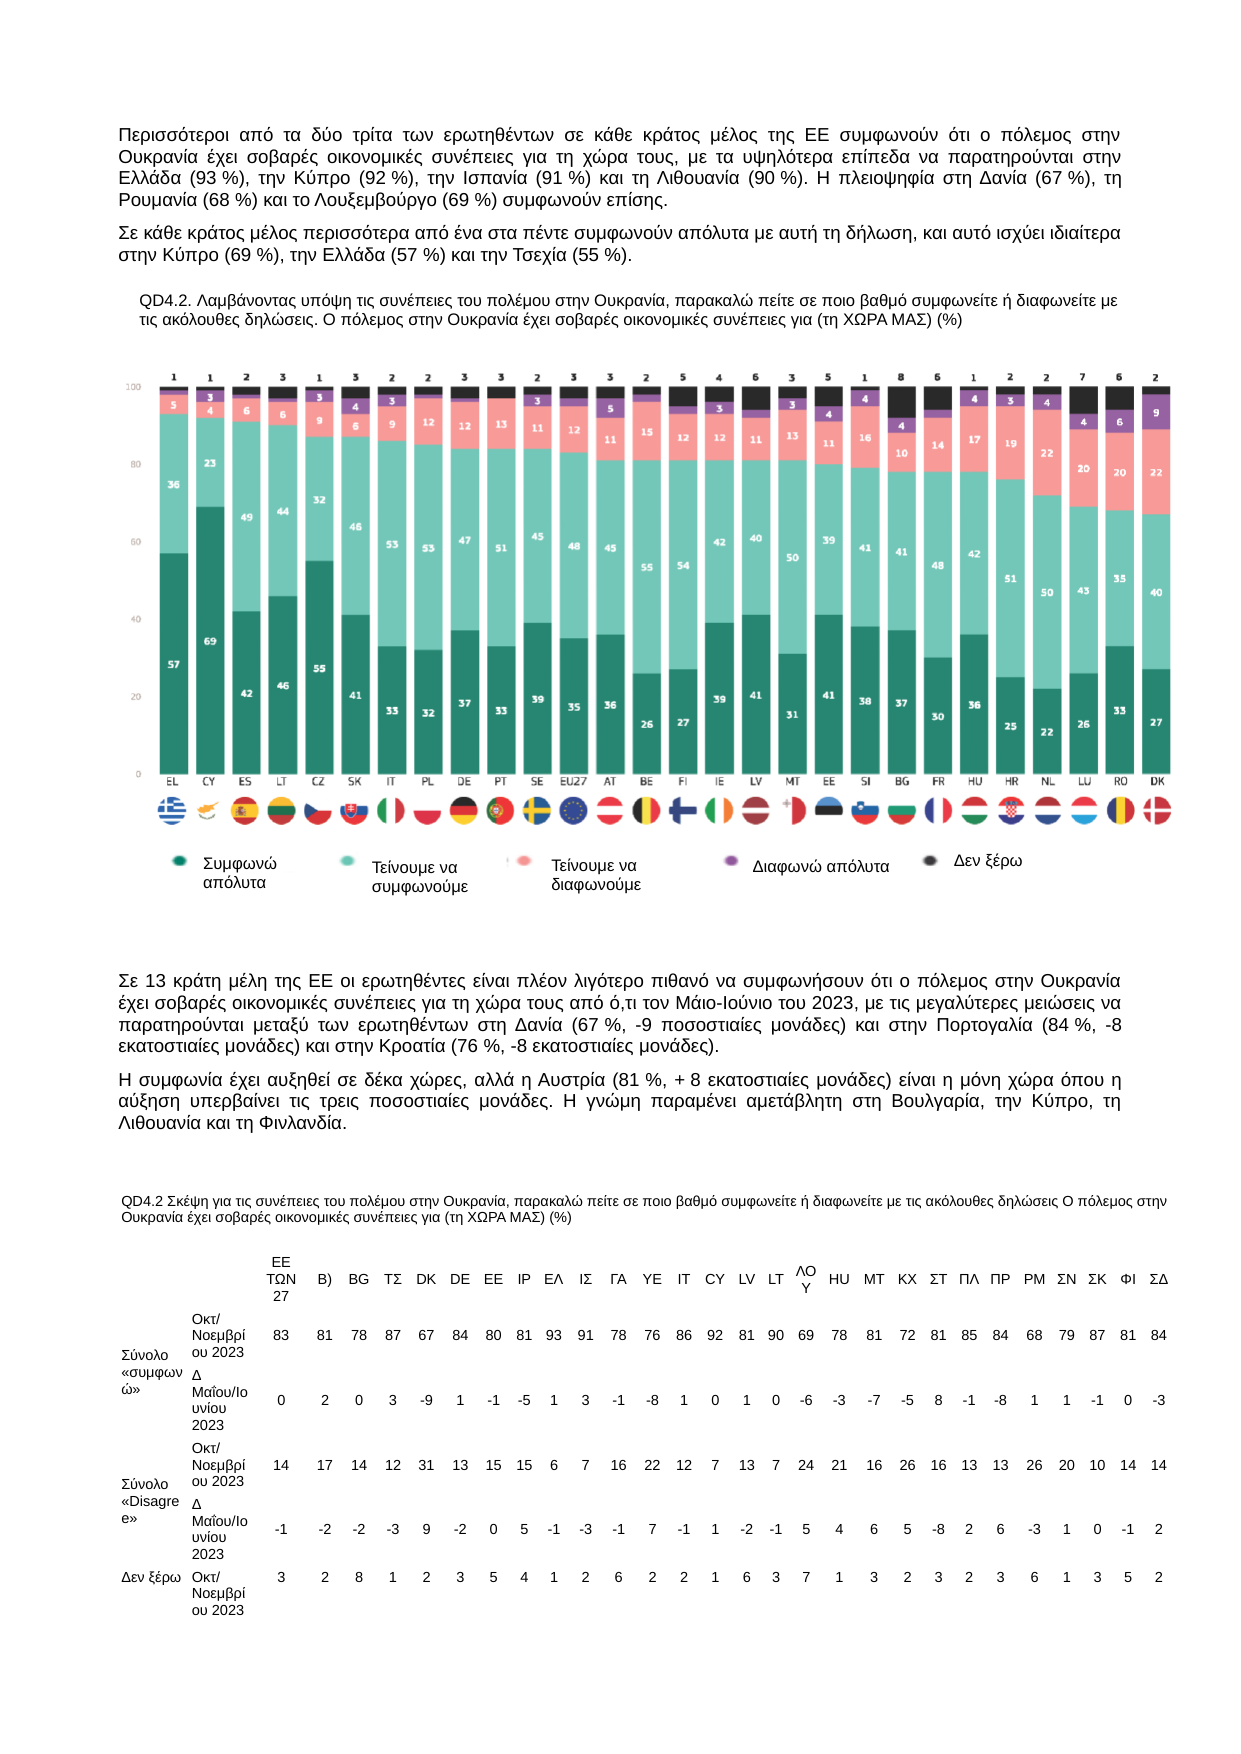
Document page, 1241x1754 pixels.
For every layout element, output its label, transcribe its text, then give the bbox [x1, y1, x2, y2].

table_cell 15 [477, 1436, 510, 1493]
table_cell -1 [538, 1493, 569, 1566]
table_cell 80 [477, 1308, 510, 1363]
table_cell -1 [477, 1364, 510, 1436]
table_cell [1142, 1229, 1175, 1251]
table_cell 6 [538, 1436, 569, 1493]
table_cell [1053, 1229, 1081, 1251]
table_cell -3 [1016, 1493, 1052, 1566]
table_cell 87 [1081, 1308, 1114, 1363]
table_cell 85 [954, 1308, 984, 1363]
table_cell 7 [790, 1566, 822, 1622]
table_cell 5 [510, 1493, 538, 1566]
table_cell 79 [1053, 1308, 1081, 1363]
table_cell Β) [308, 1251, 341, 1307]
table_cell [538, 1229, 569, 1251]
table_cell IT [670, 1251, 698, 1307]
table_cell 9 [409, 1493, 443, 1566]
table_cell 81 [923, 1308, 954, 1363]
table_cell [443, 1229, 477, 1251]
table_cell LT [761, 1251, 790, 1307]
table_cell 1 [732, 1364, 761, 1436]
picture [157, 842, 945, 880]
table_cell ΠΡ [984, 1251, 1016, 1307]
table_cell 14 [254, 1436, 308, 1493]
table_cell 3 [376, 1364, 409, 1436]
table_cell 5 [1114, 1566, 1142, 1622]
table_cell 21 [822, 1436, 856, 1493]
table_cell ΕΕ [477, 1251, 510, 1307]
table_cell 20 [1053, 1436, 1081, 1493]
table_cell 3 [1081, 1566, 1114, 1622]
table_cell 13 [984, 1436, 1016, 1493]
table_cell ΚΧ [892, 1251, 923, 1307]
table_cell 8 [341, 1566, 376, 1622]
table_cell 3 [984, 1566, 1016, 1622]
table_cell 0 [1114, 1364, 1142, 1436]
table_cell 7 [569, 1436, 602, 1493]
table_cell -3 [822, 1364, 856, 1436]
table_cell -2 [308, 1493, 341, 1566]
table_cell 1 [1053, 1493, 1081, 1566]
table_cell 5 [892, 1493, 923, 1566]
table_cell ΣΝ [1053, 1251, 1081, 1307]
table_cell 13 [443, 1436, 477, 1493]
table_cell 3 [923, 1566, 954, 1622]
table_cell [1114, 1229, 1142, 1251]
table_cell 0 [477, 1493, 510, 1566]
table_cell 6 [856, 1493, 892, 1566]
table_cell 12 [670, 1436, 698, 1493]
table_cell 90 [761, 1308, 790, 1363]
table_cell 78 [602, 1308, 635, 1363]
table_cell Οκτ/Νοεμβρίου 2023 [189, 1436, 254, 1493]
table_cell 0 [698, 1364, 732, 1436]
table_cell 2 [892, 1566, 923, 1622]
table_cell 81 [732, 1308, 761, 1363]
table_cell [189, 1229, 254, 1251]
table_cell 1 [698, 1566, 732, 1622]
table_cell 76 [635, 1308, 669, 1363]
table_cell LV [732, 1251, 761, 1307]
table_cell ΛΟΥ [790, 1251, 822, 1307]
picture [118, 367, 1174, 833]
table_cell 26 [1016, 1436, 1052, 1493]
table_cell [670, 1229, 698, 1251]
table_cell BG [341, 1251, 376, 1307]
table_cell 67 [409, 1308, 443, 1363]
table_cell ΣΚ [1081, 1251, 1114, 1307]
table_cell 14 [341, 1436, 376, 1493]
table_cell 2 [670, 1566, 698, 1622]
table_cell 72 [892, 1308, 923, 1363]
table_cell 2 [635, 1566, 669, 1622]
table_cell [923, 1229, 954, 1251]
table_cell -3 [376, 1493, 409, 1566]
table_cell [1016, 1229, 1052, 1251]
table_cell 2 [308, 1566, 341, 1622]
table_cell ΙΡ [510, 1251, 538, 1307]
table_cell 14 [1142, 1436, 1175, 1493]
table_cell 92 [698, 1308, 732, 1363]
table_cell [790, 1229, 822, 1251]
table_cell 87 [376, 1308, 409, 1363]
table_cell 1 [443, 1364, 477, 1436]
text Περισσότεροι από τα δύο τρίτα των ερωτηθέντων σε κάθε κράτος μέλος της ΕΕ συμφωνούν ότι ο πόλεμος στην Ουκρανία έχει σοβαρές οικονομικές συνέπειες για τη χώρα τους, με τα υψηλότερα επίπεδα να παρατηρούνται στην Ελλάδα (93 %), την Κύπρο (92 %), την Ισπανία (91 %) και τη Λιθουανία (90 %). Η πλειοψηφία στη Δανία (67 %), τη Ρουμανία (68 %) και το Λουξεμβούργο (69 %) συμφωνούν επίσης. [118, 124, 1122, 210]
table_cell ΙΣ [569, 1251, 602, 1307]
table_cell 81 [510, 1308, 538, 1363]
table_cell 3 [443, 1566, 477, 1622]
table_cell 13 [732, 1436, 761, 1493]
table_cell -1 [1081, 1364, 1114, 1436]
table_cell ΣΤ [923, 1251, 954, 1307]
table_cell DE [443, 1251, 477, 1307]
table_cell -3 [1142, 1364, 1175, 1436]
table_cell 0 [341, 1364, 376, 1436]
table_cell Δεν ξέρω [118, 1566, 189, 1622]
table_cell 15 [510, 1436, 538, 1493]
table_cell 81 [856, 1308, 892, 1363]
text Η συμφωνία έχει αυξηθεί σε δέκα χώρες, αλλά η Αυστρία (81 %, + 8 εκατοστιαίες μονάδες) είναι η μόνη χώρα όπου η αύξηση υπερβαίνει τις τρεις ποσοστιαίες μονάδες. Η γνώμη παραμένει αμετάβλητη στη Βουλγαρία, την Κύπρο, τη Λιθουανία και τη Φινλανδία. [118, 1068, 1122, 1133]
table_cell ΤΣ [376, 1251, 409, 1307]
table_cell 84 [984, 1308, 1016, 1363]
table_cell 2 [569, 1566, 602, 1622]
table_cell -8 [923, 1493, 954, 1566]
table_cell 81 [308, 1308, 341, 1363]
table_cell ΦΙ [1114, 1251, 1142, 1307]
table_cell 3 [856, 1566, 892, 1622]
table_cell 84 [1142, 1308, 1175, 1363]
table_cell 4 [822, 1493, 856, 1566]
table_cell [732, 1229, 761, 1251]
table_cell 14 [1114, 1436, 1142, 1493]
table_cell 26 [892, 1436, 923, 1493]
table_cell 0 [761, 1364, 790, 1436]
table_cell 1 [538, 1364, 569, 1436]
table_cell 69 [790, 1308, 822, 1363]
table_cell 3 [761, 1566, 790, 1622]
table_cell -6 [790, 1364, 822, 1436]
table_cell 6 [602, 1566, 635, 1622]
table_cell 2 [1142, 1493, 1175, 1566]
table_cell [1081, 1229, 1114, 1251]
table_cell 1 [1016, 1364, 1052, 1436]
table_cell -8 [635, 1364, 669, 1436]
table_cell [822, 1229, 856, 1251]
table_cell Δ Μαΐου/Ιουνίου 2023 [189, 1493, 254, 1566]
table_cell 83 [254, 1308, 308, 1363]
table_cell -2 [341, 1493, 376, 1566]
table_cell ΠΛ [954, 1251, 984, 1307]
table_cell [761, 1229, 790, 1251]
table_cell ΓΑ [602, 1251, 635, 1307]
table_cell 16 [923, 1436, 954, 1493]
table_cell -9 [409, 1364, 443, 1436]
table_cell 68 [1016, 1308, 1052, 1363]
table_cell 6 [732, 1566, 761, 1622]
table_cell Δ Μαΐου/Ιουνίου 2023 [189, 1364, 254, 1436]
table_cell -1 [1114, 1493, 1142, 1566]
table_cell 8 [923, 1364, 954, 1436]
table_cell [698, 1229, 732, 1251]
table_cell [984, 1229, 1016, 1251]
table_cell 1 [822, 1566, 856, 1622]
table_cell [118, 1251, 189, 1307]
table_cell ΣΔ [1142, 1251, 1175, 1307]
table_cell 0 [1081, 1493, 1114, 1566]
table_header QD4.2 Σκέψη για τις συνέπειες του πολέμου στην Ουκρανία, παρακαλώ πείτε σε ποιο βαθμό συμφωνείτε ή διαφωνείτε με τις ακόλουθες δηλώσεις Ο πόλεμος στην Ουκρανία έχει σοβαρές οικονομικές συνέπειες για (τη ΧΩΡΑ ΜΑΣ) (%) [118, 1173, 1175, 1229]
table_cell 2 [308, 1364, 341, 1436]
table_cell 84 [443, 1308, 477, 1363]
table_cell 1 [698, 1493, 732, 1566]
table_cell [635, 1229, 669, 1251]
table_cell HU [822, 1251, 856, 1307]
table_cell 0 [254, 1364, 308, 1436]
table_cell 2 [954, 1493, 984, 1566]
table_cell 81 [1114, 1308, 1142, 1363]
table_cell 2 [954, 1566, 984, 1622]
table_cell 16 [856, 1436, 892, 1493]
table_cell Οκτ/Νοεμβρίου 2023 [189, 1308, 254, 1363]
table_cell 1 [376, 1566, 409, 1622]
table_cell 6 [1016, 1566, 1052, 1622]
table_cell 3 [254, 1566, 308, 1622]
table_cell -1 [670, 1493, 698, 1566]
text Σε κάθε κράτος μέλος περισσότερα από ένα στα πέντε συμφωνούν απόλυτα με αυτή τη δήλωση, και αυτό ισχύει ιδιαίτερα στην Κύπρο (69 %), την Ελλάδα (57 %) και την Τσεχία (55 %). [118, 222, 1122, 265]
table_cell -1 [254, 1493, 308, 1566]
table_cell 12 [376, 1436, 409, 1493]
table_cell -1 [602, 1493, 635, 1566]
table_cell -8 [984, 1364, 1016, 1436]
table_cell [118, 1229, 189, 1251]
table_cell ΥΕ [635, 1251, 669, 1307]
table_cell -1 [602, 1364, 635, 1436]
table_cell -5 [510, 1364, 538, 1436]
table_cell ΕΕ ΤΩΝ 27 [254, 1251, 308, 1307]
table_cell 6 [984, 1493, 1016, 1566]
table_cell 17 [308, 1436, 341, 1493]
table_cell Σύνολο «Disagree» [118, 1436, 189, 1566]
table_cell 2 [409, 1566, 443, 1622]
table_cell 1 [670, 1364, 698, 1436]
table_cell 10 [1081, 1436, 1114, 1493]
table_cell [892, 1229, 923, 1251]
table_cell ΜΤ [856, 1251, 892, 1307]
table_cell 3 [569, 1364, 602, 1436]
table_cell [189, 1251, 254, 1307]
table_cell ΡΜ [1016, 1251, 1052, 1307]
table_cell [602, 1229, 635, 1251]
table_cell 7 [698, 1436, 732, 1493]
table_cell [341, 1229, 376, 1251]
table_cell -5 [892, 1364, 923, 1436]
table_cell [569, 1229, 602, 1251]
table_cell 22 [635, 1436, 669, 1493]
table_cell 2 [1142, 1566, 1175, 1622]
table_cell -1 [761, 1493, 790, 1566]
text Σε 13 κράτη μέλη της ΕΕ οι ερωτηθέντες είναι πλέον λιγότερο πιθανό να συμφωνήσουν ότι ο πόλεμος στην Ουκρανία έχει σοβαρές οικονομικές συνέπειες για τη χώρα τους από ό,τι τον Μάιο-Ιούνιο του 2023, με τις μεγαλύτερες μειώσεις να παρατηρούνται μεταξύ των ερωτηθέντων στη Δανία (67 %, -9 ποσοστιαίες μονάδες) και στην Πορτογαλία (84 %, -8 εκατοστιαίες μονάδες) και στην Κροατία (76 %, -8 εκατοστιαίες μονάδες). [118, 970, 1122, 1057]
table_cell -3 [569, 1493, 602, 1566]
table_cell 4 [510, 1566, 538, 1622]
table_cell [856, 1229, 892, 1251]
table_cell -2 [732, 1493, 761, 1566]
table_cell 1 [1053, 1566, 1081, 1622]
table_cell [477, 1229, 510, 1251]
table_cell Σύνολο «συμφωνώ» [118, 1308, 189, 1436]
table_cell 31 [409, 1436, 443, 1493]
table_cell CY [698, 1251, 732, 1307]
table_cell 1 [1053, 1364, 1081, 1436]
table_cell ΕΛ [538, 1251, 569, 1307]
table_cell -2 [443, 1493, 477, 1566]
table_cell 24 [790, 1436, 822, 1493]
table_cell 7 [761, 1436, 790, 1493]
table_cell 13 [954, 1436, 984, 1493]
table_cell 93 [538, 1308, 569, 1363]
table_cell [409, 1229, 443, 1251]
table_cell 78 [341, 1308, 376, 1363]
table_cell 7 [635, 1493, 669, 1566]
table_cell [376, 1229, 409, 1251]
table_cell [954, 1229, 984, 1251]
table_cell 5 [790, 1493, 822, 1566]
table_cell DK [409, 1251, 443, 1307]
table_cell [254, 1229, 308, 1251]
table_cell Οκτ/Νοεμβρίου 2023 [189, 1566, 254, 1622]
table_cell 78 [822, 1308, 856, 1363]
table_cell 5 [477, 1566, 510, 1622]
table_cell 16 [602, 1436, 635, 1493]
table_cell 86 [670, 1308, 698, 1363]
table_cell -7 [856, 1364, 892, 1436]
table_cell [510, 1229, 538, 1251]
table_cell [308, 1229, 341, 1251]
table_cell -1 [954, 1364, 984, 1436]
table_cell 91 [569, 1308, 602, 1363]
table_cell 1 [538, 1566, 569, 1622]
